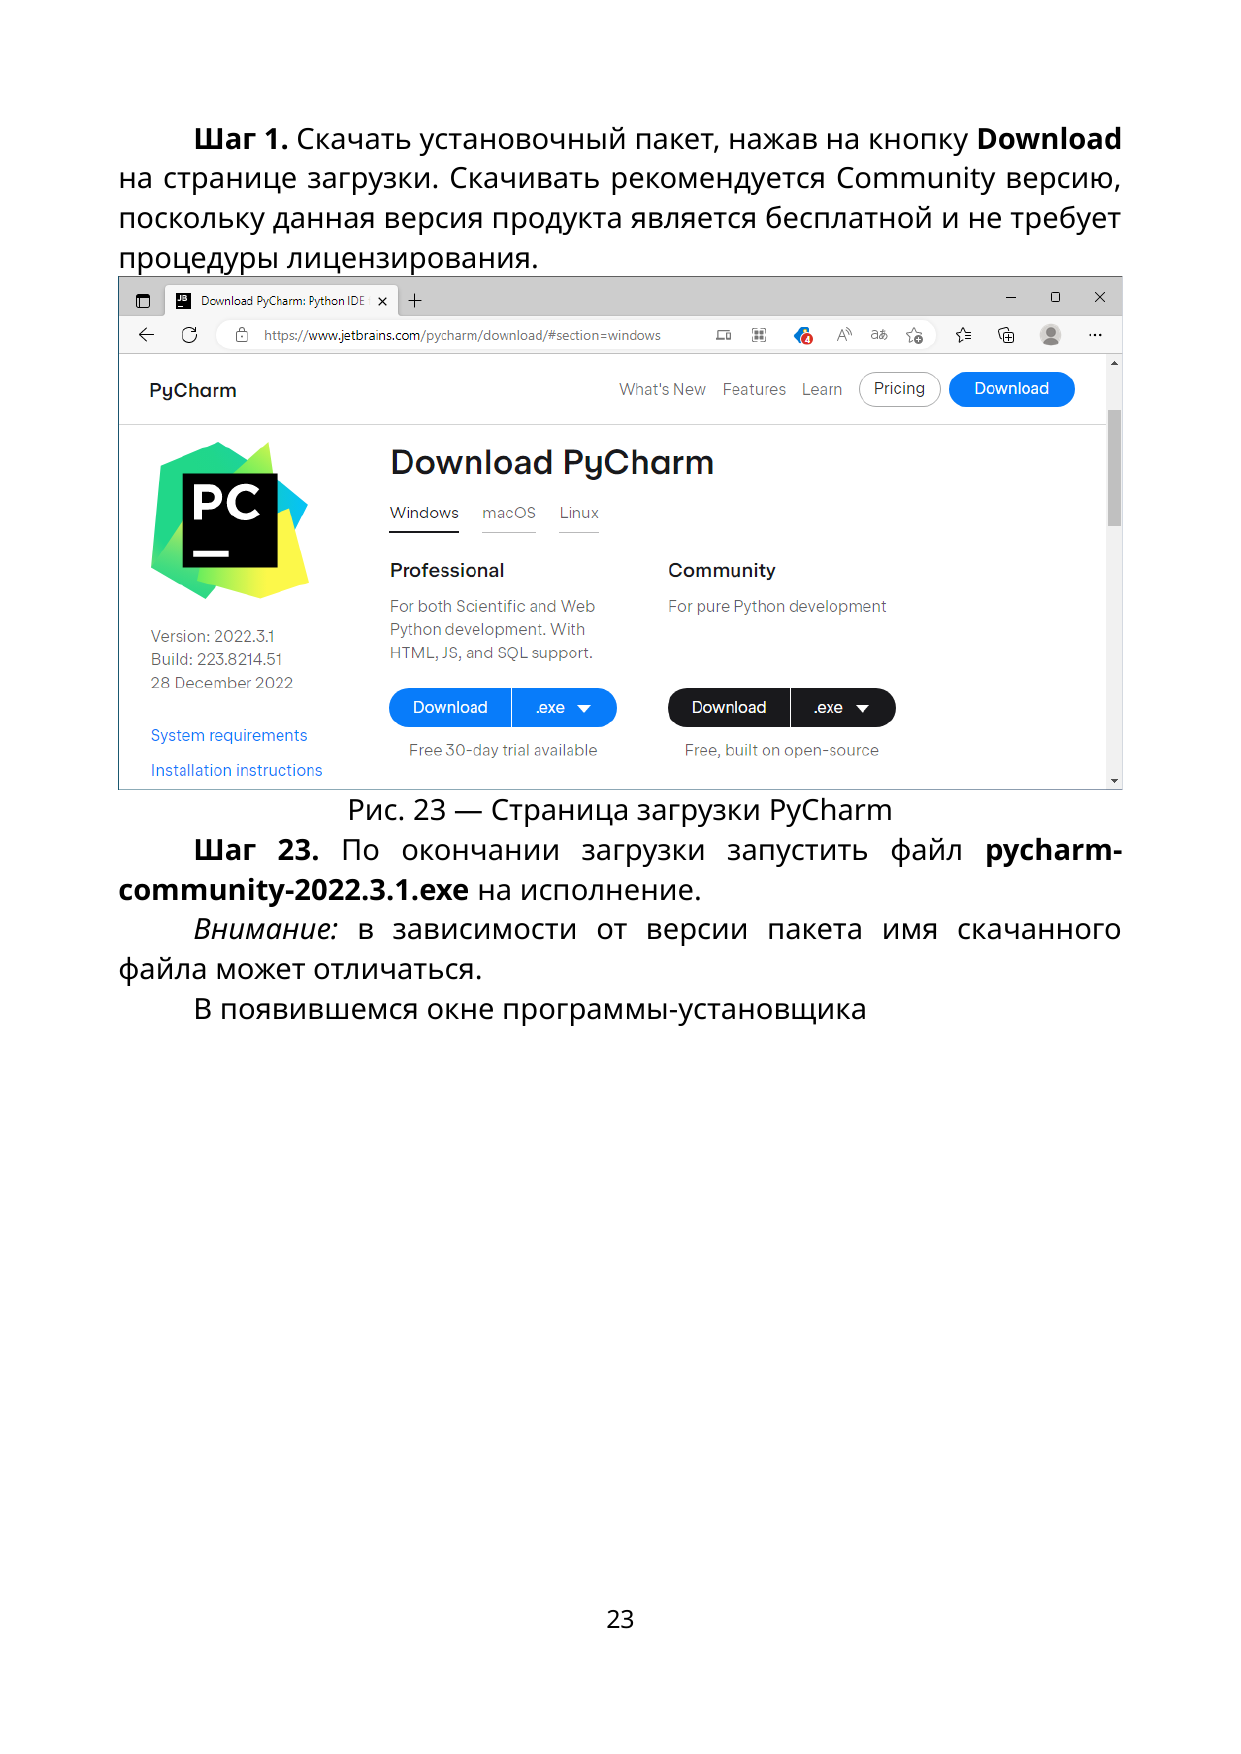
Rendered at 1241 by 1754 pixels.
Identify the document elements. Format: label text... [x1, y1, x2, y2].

text Внимание: в зависимости от версии пакета имя скачанного файла может отличаться. [118, 909, 1122, 988]
text В появившемся окне программы-установщика [118, 988, 1122, 1028]
text Шаг 1. Скачать установочный пакет, нажав на кнопку Download на странице загрузки. Скачивать рекомендуется Community версию, поскольку данная версия продукта является бесплатной и не требует процедуры лицензирования. [118, 118, 1122, 276]
text Шаг 23. По окончании загрузки запустить файл pycharm-community-2022.3.1.exe на исполнение. [118, 829, 1122, 909]
picture [118, 276, 1123, 790]
text Рис. 23 — Страница загрузки PyCharm [118, 790, 1122, 829]
